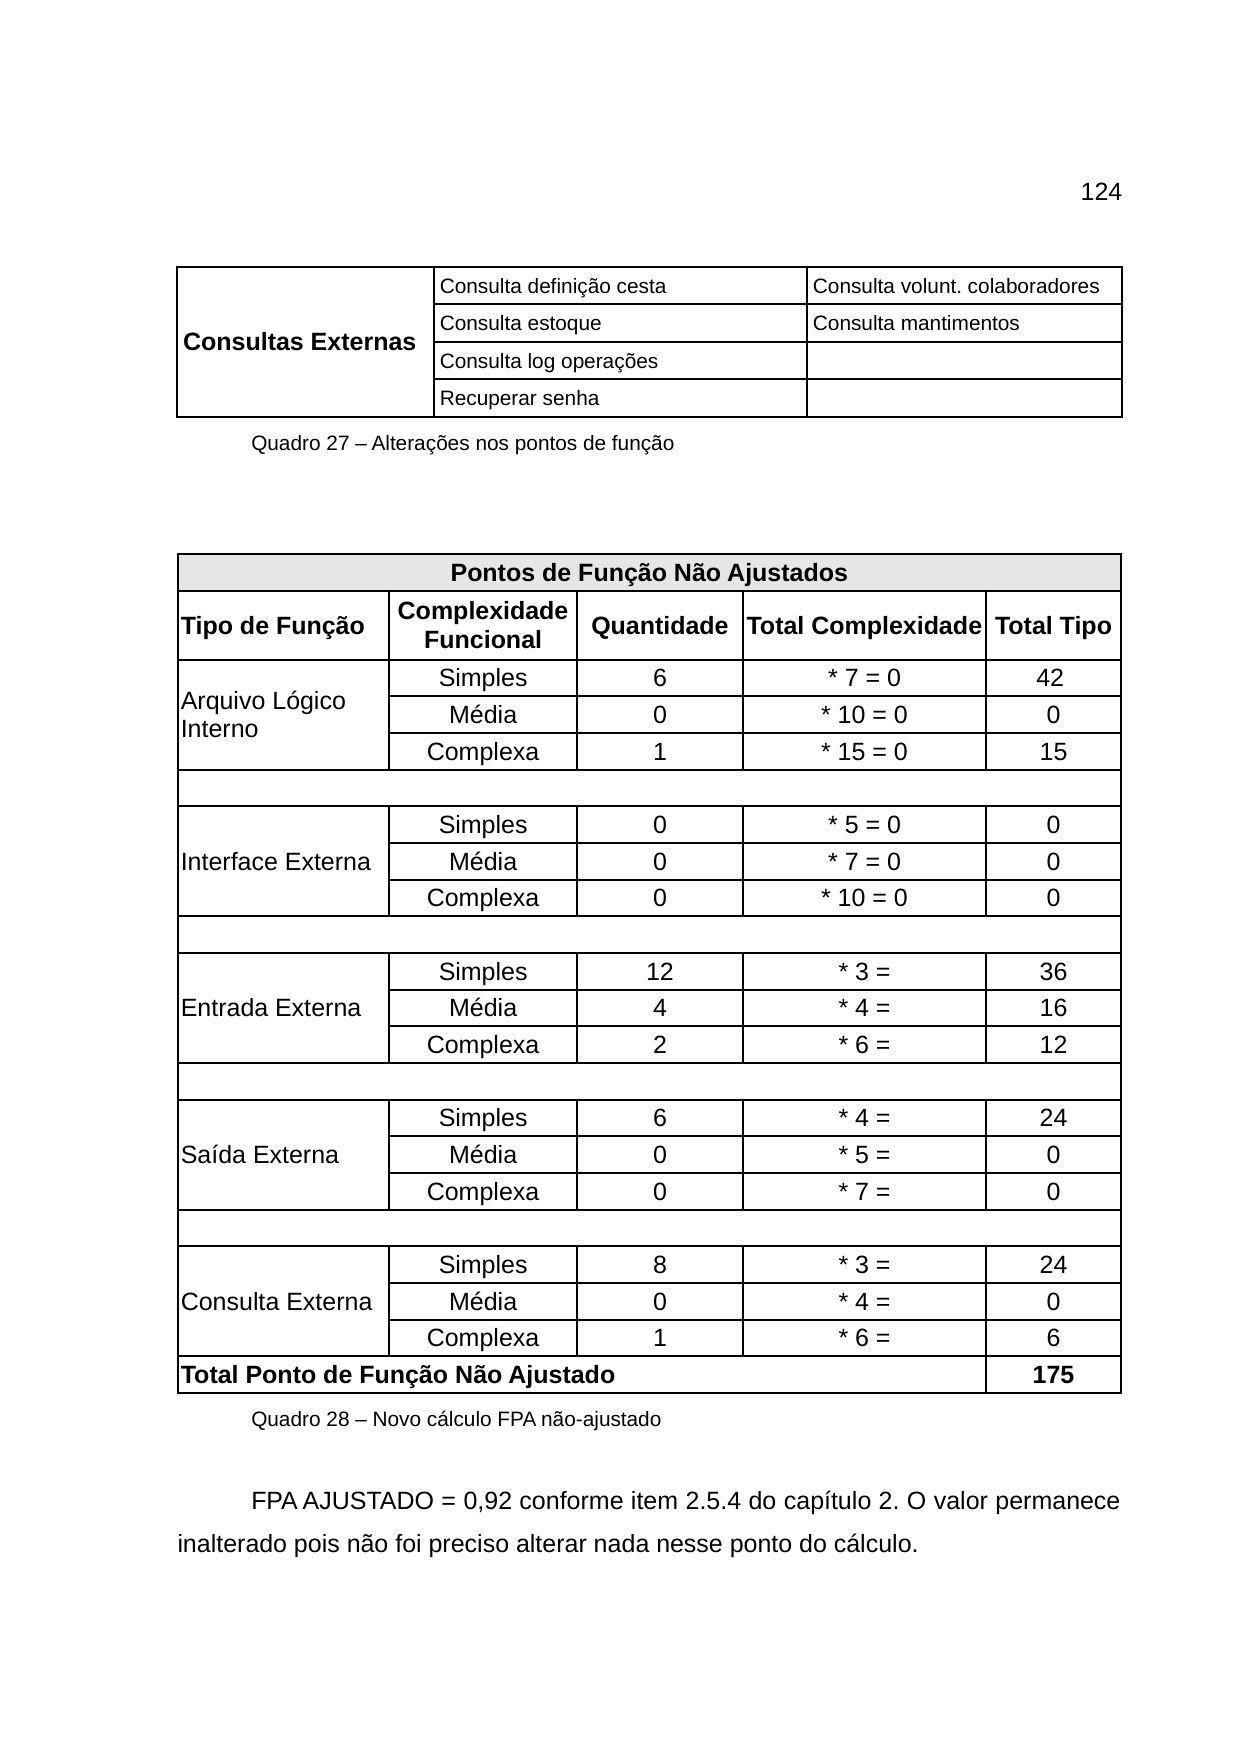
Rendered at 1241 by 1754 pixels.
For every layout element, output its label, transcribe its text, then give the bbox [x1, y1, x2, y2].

table_cell 0 [578, 697, 742, 732]
table_cell * 5 = 0 [744, 807, 985, 842]
table_cell Média [390, 991, 576, 1025]
table_cell Média [390, 1284, 576, 1318]
table_cell * 4 = [744, 1284, 985, 1318]
table_cell 15 [987, 734, 1120, 768]
table_cell Simples [390, 1101, 576, 1135]
table_cell Recuperar senha [435, 380, 806, 416]
table_cell 1 [578, 734, 742, 768]
table_cell 12 [578, 954, 742, 988]
table_cell Simples [390, 954, 576, 988]
table_cell 0 [987, 1137, 1120, 1172]
table_cell 16 [987, 991, 1120, 1025]
table_cell * 6 = [744, 1321, 985, 1355]
table_cell [179, 1211, 1120, 1245]
table_cell 0 [987, 1284, 1120, 1318]
table_cell 0 [987, 807, 1120, 842]
table_cell * 5 = [744, 1137, 985, 1172]
table_cell * 4 = [744, 991, 985, 1025]
table_cell 4 [578, 991, 742, 1025]
table_cell Consulta definição cesta [435, 268, 806, 303]
table_cell Complexidade Funcional [390, 592, 576, 658]
table_cell 0 [578, 807, 742, 842]
table_cell 0 [578, 1174, 742, 1208]
table_cell 6 [578, 661, 742, 695]
table_cell * 7 = 0 [744, 844, 985, 878]
table_cell Total Tipo [987, 592, 1120, 658]
text Quadro 28 – Novo cálculo FPA não-ajustado [177, 1406, 1122, 1430]
table_cell Consulta mantimentos [808, 305, 1121, 341]
table_cell Quantidade [578, 592, 742, 658]
text Quadro 27 – Alterações nos pontos de função [177, 430, 1122, 454]
table_cell Média [390, 697, 576, 732]
table_cell 0 [578, 881, 742, 915]
table_cell 12 [987, 1027, 1120, 1062]
table_cell * 7 = 0 [744, 661, 985, 695]
table_cell Interface Externa [179, 807, 388, 915]
table_cell 1 [578, 1321, 742, 1355]
table_cell [179, 771, 1120, 805]
table_cell Saída Externa [179, 1101, 388, 1208]
table_cell * 7 = [744, 1174, 985, 1208]
table_cell 6 [987, 1321, 1120, 1355]
table_cell Complexa [390, 1027, 576, 1062]
table_cell 8 [578, 1247, 742, 1282]
table_cell 0 [987, 1174, 1120, 1208]
table_cell 36 [987, 954, 1120, 988]
table_cell 0 [578, 1137, 742, 1172]
table_cell Simples [390, 807, 576, 842]
table_cell 6 [578, 1101, 742, 1135]
table_cell [808, 380, 1121, 416]
table_cell Complexa [390, 734, 576, 768]
table_cell Consulta volunt. colaboradores [808, 268, 1121, 303]
table_cell * 15 = 0 [744, 734, 985, 768]
table_cell 0 [987, 844, 1120, 878]
table_cell 0 [987, 881, 1120, 915]
table_cell Média [390, 844, 576, 878]
table_cell * 3 = [744, 954, 985, 988]
table_cell 42 [987, 661, 1120, 695]
table_cell * 10 = 0 [744, 881, 985, 915]
table_cell 175 [987, 1357, 1120, 1392]
table_cell Média [390, 1137, 576, 1172]
table_cell 0 [578, 1284, 742, 1318]
table_header Pontos de Função Não Ajustados [179, 555, 1120, 590]
table_cell Consultas Externas [178, 268, 433, 416]
table_cell [179, 1064, 1120, 1098]
table_cell Arquivo Lógico Interno [179, 661, 388, 768]
table_cell 0 [578, 844, 742, 878]
table_cell * 3 = [744, 1247, 985, 1282]
text FPA AJUSTADO = 0,92 conforme item 2.5.4 do capítulo 2. O valor permanece inalterado pois não foi preciso alterar nada nesse ponto do cálculo. [177, 1486, 1122, 1558]
table_cell Consulta estoque [435, 305, 806, 341]
table_cell Entrada Externa [179, 954, 388, 1062]
table_cell 0 [987, 697, 1120, 732]
table_cell * 6 = [744, 1027, 985, 1062]
table_cell Simples [390, 1247, 576, 1282]
table_cell 24 [987, 1247, 1120, 1282]
table_cell Total Complexidade [744, 592, 985, 658]
table_cell Consulta log operações [435, 343, 806, 378]
table_cell 2 [578, 1027, 742, 1062]
table_cell [808, 343, 1121, 378]
table_cell Complexa [390, 1174, 576, 1208]
table_cell * 4 = [744, 1101, 985, 1135]
table_cell Consulta Externa [179, 1247, 388, 1355]
table_cell Simples [390, 661, 576, 695]
table_cell Complexa [390, 1321, 576, 1355]
table_cell Tipo de Função [179, 592, 388, 658]
table_cell 24 [987, 1101, 1120, 1135]
table_cell * 10 = 0 [744, 697, 985, 732]
table_cell Complexa [390, 881, 576, 915]
table_cell [179, 917, 1120, 952]
table_cell Total Ponto de Função Não Ajustado [179, 1357, 985, 1392]
